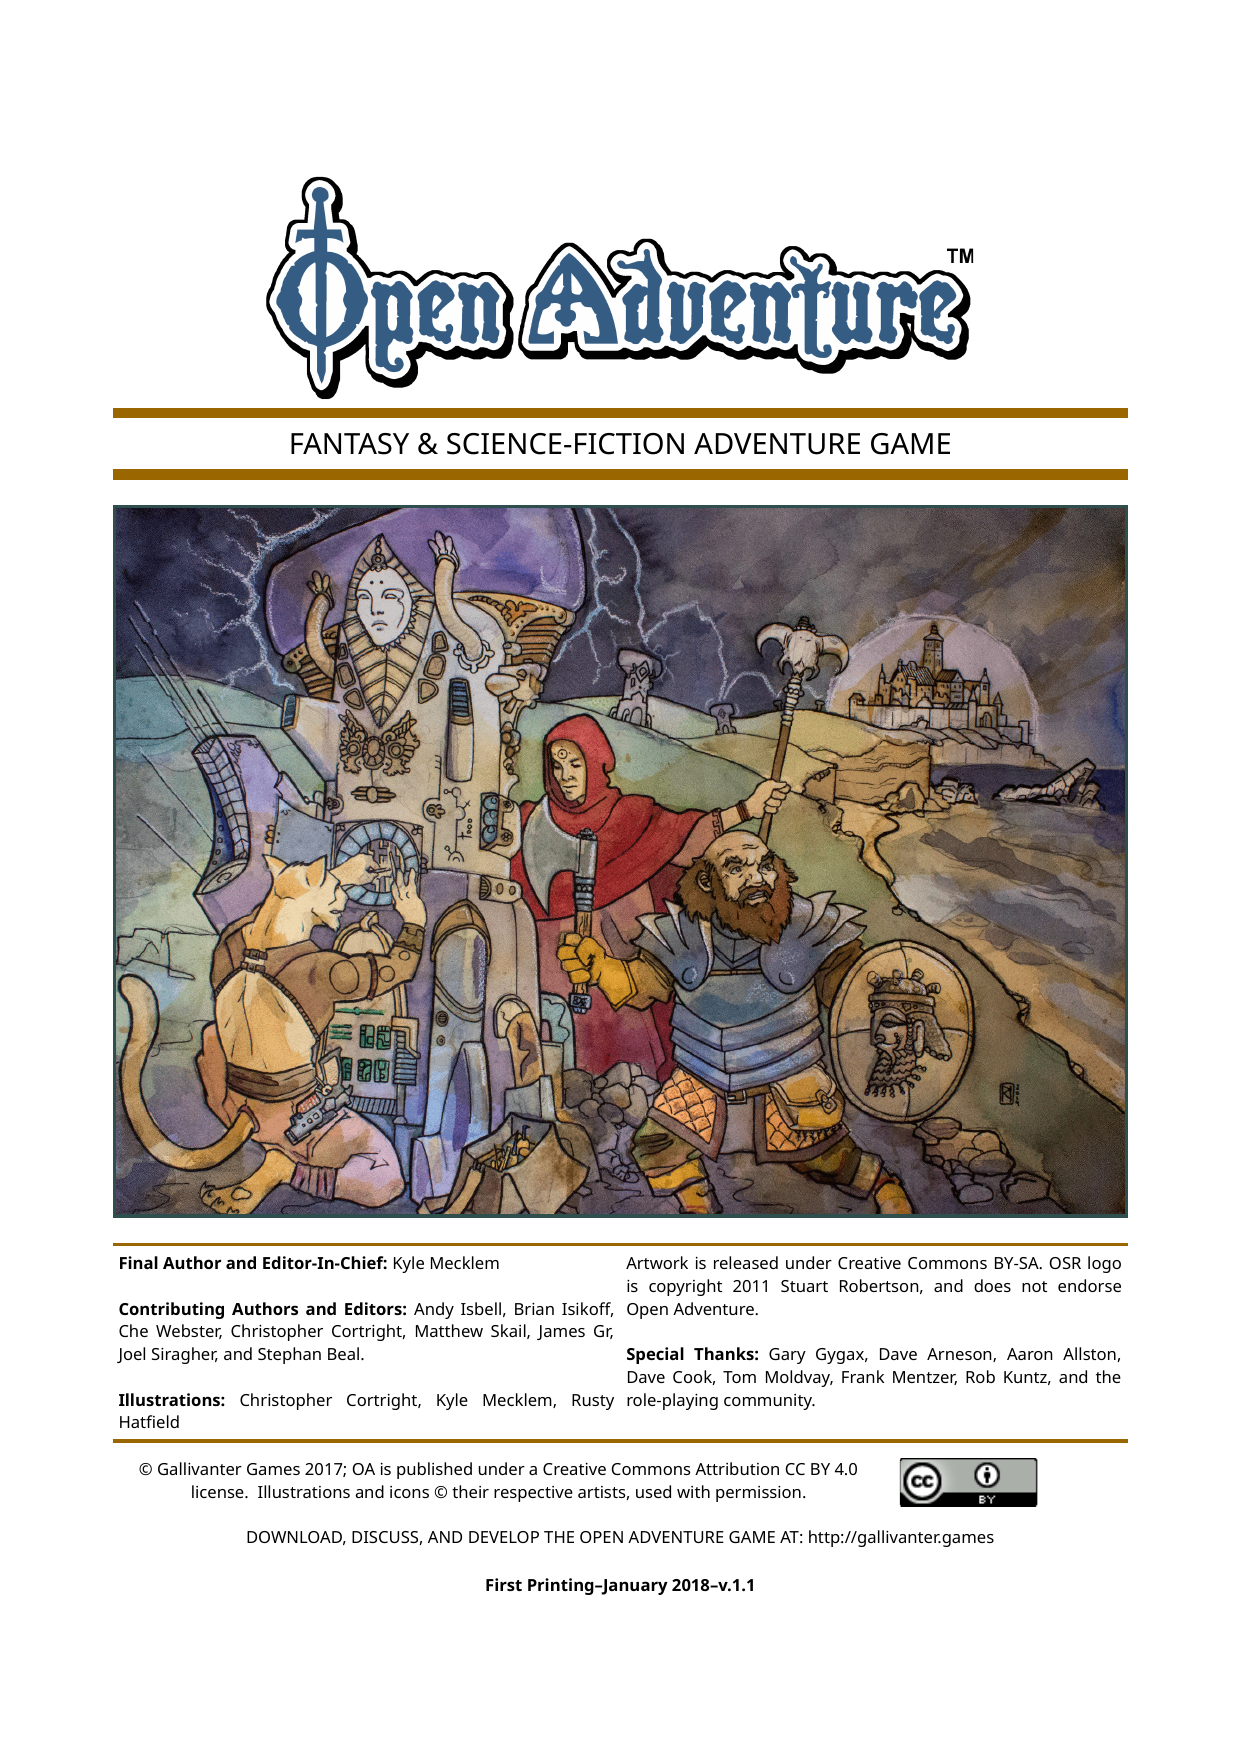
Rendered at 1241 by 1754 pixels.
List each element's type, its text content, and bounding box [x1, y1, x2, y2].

text First Printing–January 2018–v.1.1 [113, 1574, 1128, 1597]
text © Gallivanter Games 2017; OA is published under a Creative Commons Attribution CC BY 4.0 license. Illustrations and icons © their respective artists, used with permission. [113, 1457, 1128, 1503]
table_header Artwork is released under Creative Commons BY-SA. OSR logo is copyright 2011 Stuart Robertson, and does not endorse Open Adventure. Special Thanks: Gary Gygax, Dave Arneson, Aaron Allston, Dave Cook, Tom Moldvay, Frank Mentzer, Rob Kuntz, and the role-playing community. [620, 1246, 1128, 1439]
table_header Final Author and Editor-In-Chief: Kyle Mecklem Contributing Authors and Editors: Andy Isbell, Brian Isikoff, Che Webster, Christopher Cortright, Matthew Skail, James Gr, Joel Siragher, and Stephan Beal. Illustrations: Christopher Cortright, Kyle Mecklem, Rusty Hatfield [113, 1246, 620, 1439]
picture [116, 508, 1125, 1214]
table_header Fantasy & Science-Fiction Adventure Game [113, 418, 1128, 469]
picture [262, 171, 974, 408]
text DOWNLOAD, DISCUSS, AND DEVELOP THE OPEN ADVENTURE GAME AT: http://gallivanter.games [113, 1526, 1128, 1548]
picture [899, 1458, 1038, 1507]
